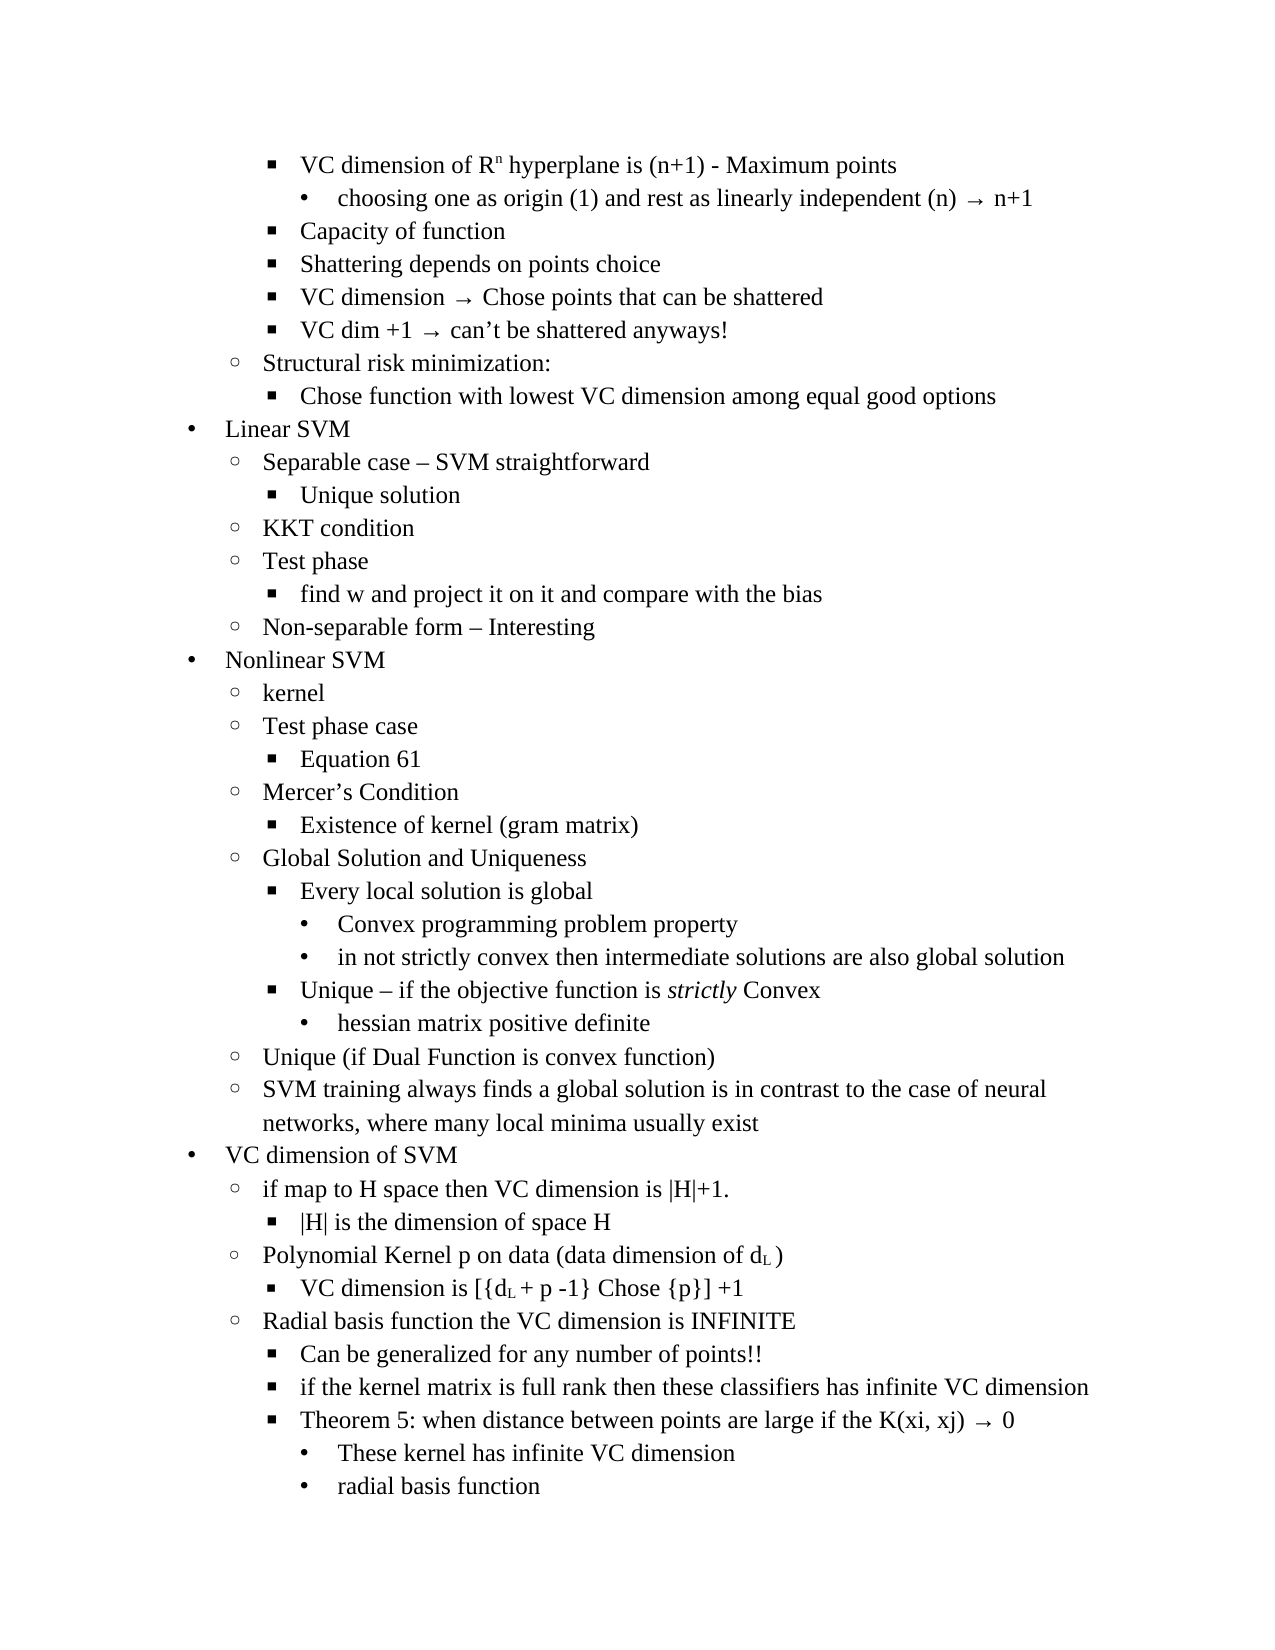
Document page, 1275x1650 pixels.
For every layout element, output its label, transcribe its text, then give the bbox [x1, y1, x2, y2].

list These kernel has infinite VC dimension [300, 1438, 1125, 1467]
list Capacity of function [262, 216, 1125, 245]
list Linear SVM [187, 414, 1125, 443]
list Theorem 5: when distance between points are large if the K(xi, xj) → 0 [262, 1405, 1125, 1433]
list SVM training always finds a global solution is in contrast to the case of neural networks, where many local minima usually exist [225, 1074, 1125, 1136]
list choosing one as origin (1) and rest as linearly independent (n) → n+1 [300, 183, 1125, 212]
list VC dimension of SVM [187, 1141, 1125, 1169]
list Convex programming problem property [300, 909, 1125, 938]
list Equation 61 [262, 744, 1125, 773]
list Can be generalized for any number of points!! [262, 1339, 1125, 1367]
list Polynomial Kernel p on data (data dimension of dL ) [225, 1240, 1125, 1268]
list hessian matrix positive definite [300, 1008, 1125, 1037]
list if map to H space then VC dimension is |H|+1. [225, 1174, 1125, 1202]
list KKT condition [225, 513, 1125, 542]
list radial basis function [300, 1471, 1125, 1499]
list VC dimension → Chose points that can be shattered [262, 282, 1125, 311]
list Radial basis function the VC dimension is INFINITE [225, 1306, 1125, 1334]
list Nonlinear SVM [187, 645, 1125, 674]
list Separable case – SVM straightforward [225, 447, 1125, 476]
list Test phase [225, 546, 1125, 575]
list Unique (if Dual Function is convex function) [225, 1042, 1125, 1070]
list find w and project it on it and compare with the bias [262, 579, 1125, 608]
list VC dimension of Rn hyperplane is (n+1) - Maximum points [262, 150, 1125, 179]
list |H| is the dimension of space H [262, 1207, 1125, 1235]
list kernel [225, 678, 1125, 707]
list Shattering depends on points choice [262, 249, 1125, 278]
list Existence of kernel (gram matrix) [262, 810, 1125, 839]
list Test phase case [225, 711, 1125, 740]
list Non-separable form – Interesting [225, 612, 1125, 641]
list Chose function with lowest VC dimension among equal good options [262, 381, 1125, 410]
list Structural risk minimization: [225, 348, 1125, 377]
list Global Solution and Uniqueness [225, 843, 1125, 872]
list in not strictly convex then intermediate solutions are also global solution [300, 942, 1125, 971]
list VC dim +1 → can’t be shattered anyways! [262, 315, 1125, 344]
list VC dimension is [{dL + p -1} Chose {p}] +1 [262, 1273, 1125, 1301]
list if the kernel matrix is full rank then these classifiers has infinite VC dimension [262, 1372, 1125, 1401]
list Mercer’s Condition [225, 777, 1125, 806]
list Unique solution [262, 480, 1125, 509]
list Every local solution is global [262, 876, 1125, 905]
list Unique – if the objective function is strictly Convex [262, 976, 1125, 1004]
